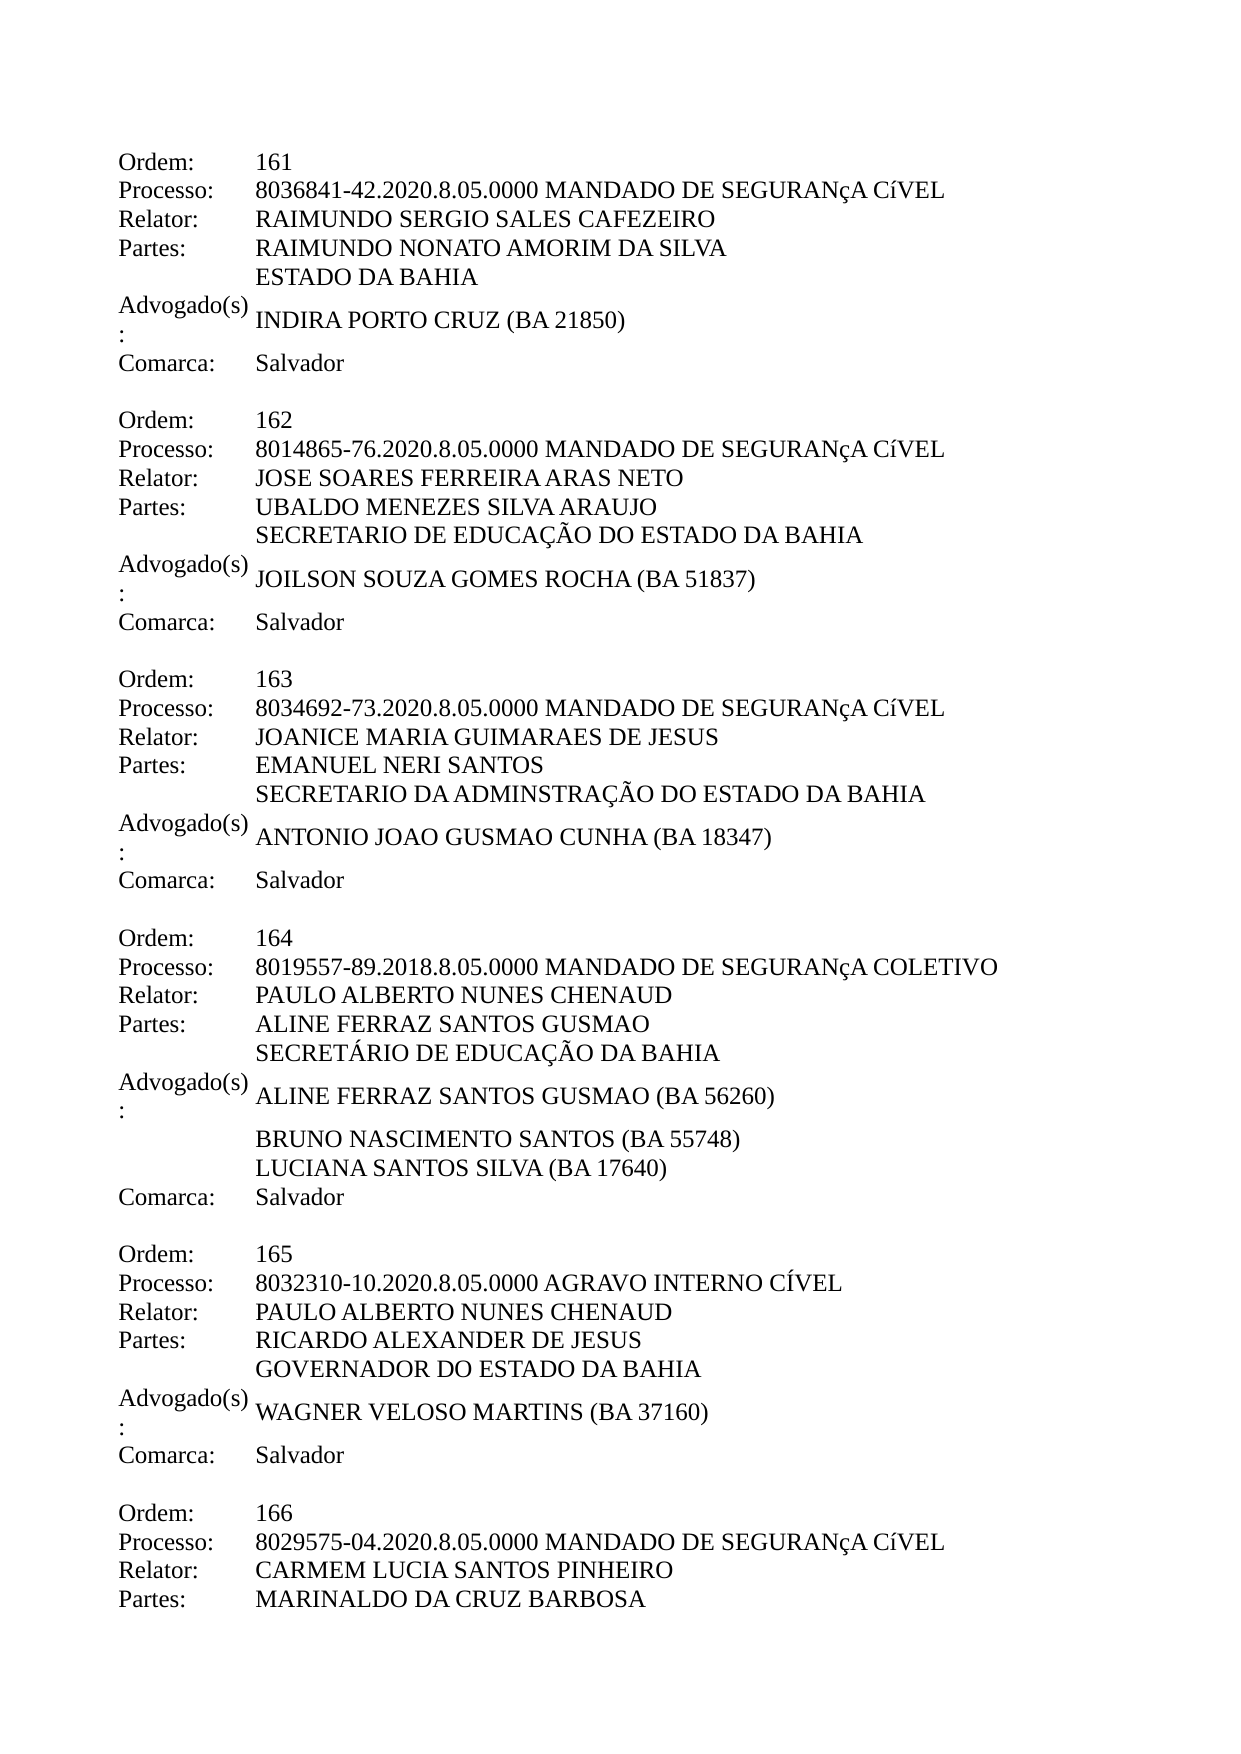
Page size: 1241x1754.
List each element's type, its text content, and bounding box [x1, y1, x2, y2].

table_cell 8014865-76.2020.8.05.0000 MANDADO DE SEGURANçA CíVEL [255, 434, 946, 463]
table_cell [118, 1038, 255, 1067]
table_cell Advogado(s): [118, 1067, 255, 1124]
table_cell Processo: [118, 693, 255, 722]
table_cell RAIMUNDO SERGIO SALES CAFEZEIRO [255, 204, 946, 233]
table_cell Partes: [118, 1009, 255, 1038]
table_cell [118, 262, 255, 291]
table_header Ordem: [118, 406, 255, 434]
table_cell Advogado(s): [118, 549, 255, 607]
table_cell INDIRA PORTO CRUZ (BA 21850) [255, 291, 946, 348]
table_cell ANTONIO JOAO GUSMAO CUNHA (BA 18347) [255, 808, 946, 866]
table_cell BRUNO NASCIMENTO SANTOS (BA 55748) [255, 1124, 999, 1153]
table_cell RICARDO ALEXANDER DE JESUS [255, 1326, 845, 1354]
table_cell Processo: [118, 1527, 255, 1556]
table_cell Partes: [118, 1326, 255, 1354]
table_cell Salvador [255, 607, 946, 636]
table_header 166 [255, 1498, 946, 1527]
table_cell Advogado(s): [118, 291, 255, 348]
table_cell Salvador [255, 1441, 845, 1469]
table_cell LUCIANA SANTOS SILVA (BA 17640) [255, 1153, 999, 1182]
table_header Ordem: [118, 1498, 255, 1527]
table_cell ESTADO DA BAHIA [255, 262, 946, 291]
table_header Ordem: [118, 664, 255, 693]
table_cell SECRETARIO DE EDUCAÇÃO DO ESTADO DA BAHIA [255, 521, 946, 549]
table_cell 8029575-04.2020.8.05.0000 MANDADO DE SEGURANçA CíVEL [255, 1527, 946, 1556]
table_cell Processo: [118, 176, 255, 204]
table_header Ordem: [118, 147, 255, 176]
table_cell MARINALDO DA CRUZ BARBOSA [255, 1584, 946, 1613]
table_cell [118, 521, 255, 549]
table_cell UBALDO MENEZES SILVA ARAUJO [255, 492, 946, 521]
table_cell SECRETÁRIO DE EDUCAÇÃO DA BAHIA [255, 1038, 999, 1067]
table_cell 8036841-42.2020.8.05.0000 MANDADO DE SEGURANçA CíVEL [255, 176, 946, 204]
table_cell SECRETARIO DA ADMINSTRAÇÃO DO ESTADO DA BAHIA [255, 779, 946, 808]
table_cell RAIMUNDO NONATO AMORIM DA SILVA [255, 233, 946, 262]
table_cell Partes: [118, 751, 255, 779]
table_cell Processo: [118, 1268, 255, 1297]
table_cell Salvador [255, 1182, 999, 1211]
table_cell JOANICE MARIA GUIMARAES DE JESUS [255, 722, 946, 751]
table_cell JOILSON SOUZA GOMES ROCHA (BA 51837) [255, 549, 946, 607]
table_cell Advogado(s): [118, 808, 255, 866]
table_cell Comarca: [118, 348, 255, 377]
table_cell PAULO ALBERTO NUNES CHENAUD [255, 981, 999, 1009]
table_cell PAULO ALBERTO NUNES CHENAUD [255, 1297, 845, 1326]
table_header 161 [255, 147, 946, 176]
table_cell Processo: [118, 434, 255, 463]
table_cell Relator: [118, 463, 255, 492]
table_cell Relator: [118, 1556, 255, 1584]
table_cell Comarca: [118, 866, 255, 894]
table_cell EMANUEL NERI SANTOS [255, 751, 946, 779]
table_cell Relator: [118, 981, 255, 1009]
table_header Ordem: [118, 923, 255, 952]
table_cell ALINE FERRAZ SANTOS GUSMAO [255, 1009, 999, 1038]
table_cell Salvador [255, 348, 946, 377]
table_cell JOSE SOARES FERREIRA ARAS NETO [255, 463, 946, 492]
table_cell Partes: [118, 492, 255, 521]
table_cell WAGNER VELOSO MARTINS (BA 37160) [255, 1383, 845, 1441]
table_cell [118, 1354, 255, 1383]
table_header 165 [255, 1239, 845, 1268]
table_cell Relator: [118, 1297, 255, 1326]
table_cell [118, 1153, 255, 1182]
table_header 164 [255, 923, 999, 952]
table_header Ordem: [118, 1239, 255, 1268]
table_cell GOVERNADOR DO ESTADO DA BAHIA [255, 1354, 845, 1383]
table_header 162 [255, 406, 946, 434]
table_cell Comarca: [118, 1182, 255, 1211]
table_cell 8032310-10.2020.8.05.0000 AGRAVO INTERNO CÍVEL [255, 1268, 845, 1297]
table_cell Relator: [118, 204, 255, 233]
table_cell 8034692-73.2020.8.05.0000 MANDADO DE SEGURANçA CíVEL [255, 693, 946, 722]
table_cell 8019557-89.2018.8.05.0000 MANDADO DE SEGURANçA COLETIVO [255, 952, 999, 981]
table_cell Comarca: [118, 607, 255, 636]
table_cell [118, 779, 255, 808]
table_cell Processo: [118, 952, 255, 981]
table_cell ALINE FERRAZ SANTOS GUSMAO (BA 56260) [255, 1067, 999, 1124]
table_cell Salvador [255, 866, 946, 894]
table_cell Partes: [118, 233, 255, 262]
table_cell Advogado(s): [118, 1383, 255, 1441]
table_cell Partes: [118, 1584, 255, 1613]
table_header 163 [255, 664, 946, 693]
table_cell Comarca: [118, 1441, 255, 1469]
table_cell CARMEM LUCIA SANTOS PINHEIRO [255, 1556, 946, 1584]
table_cell [118, 1124, 255, 1153]
table_cell Relator: [118, 722, 255, 751]
